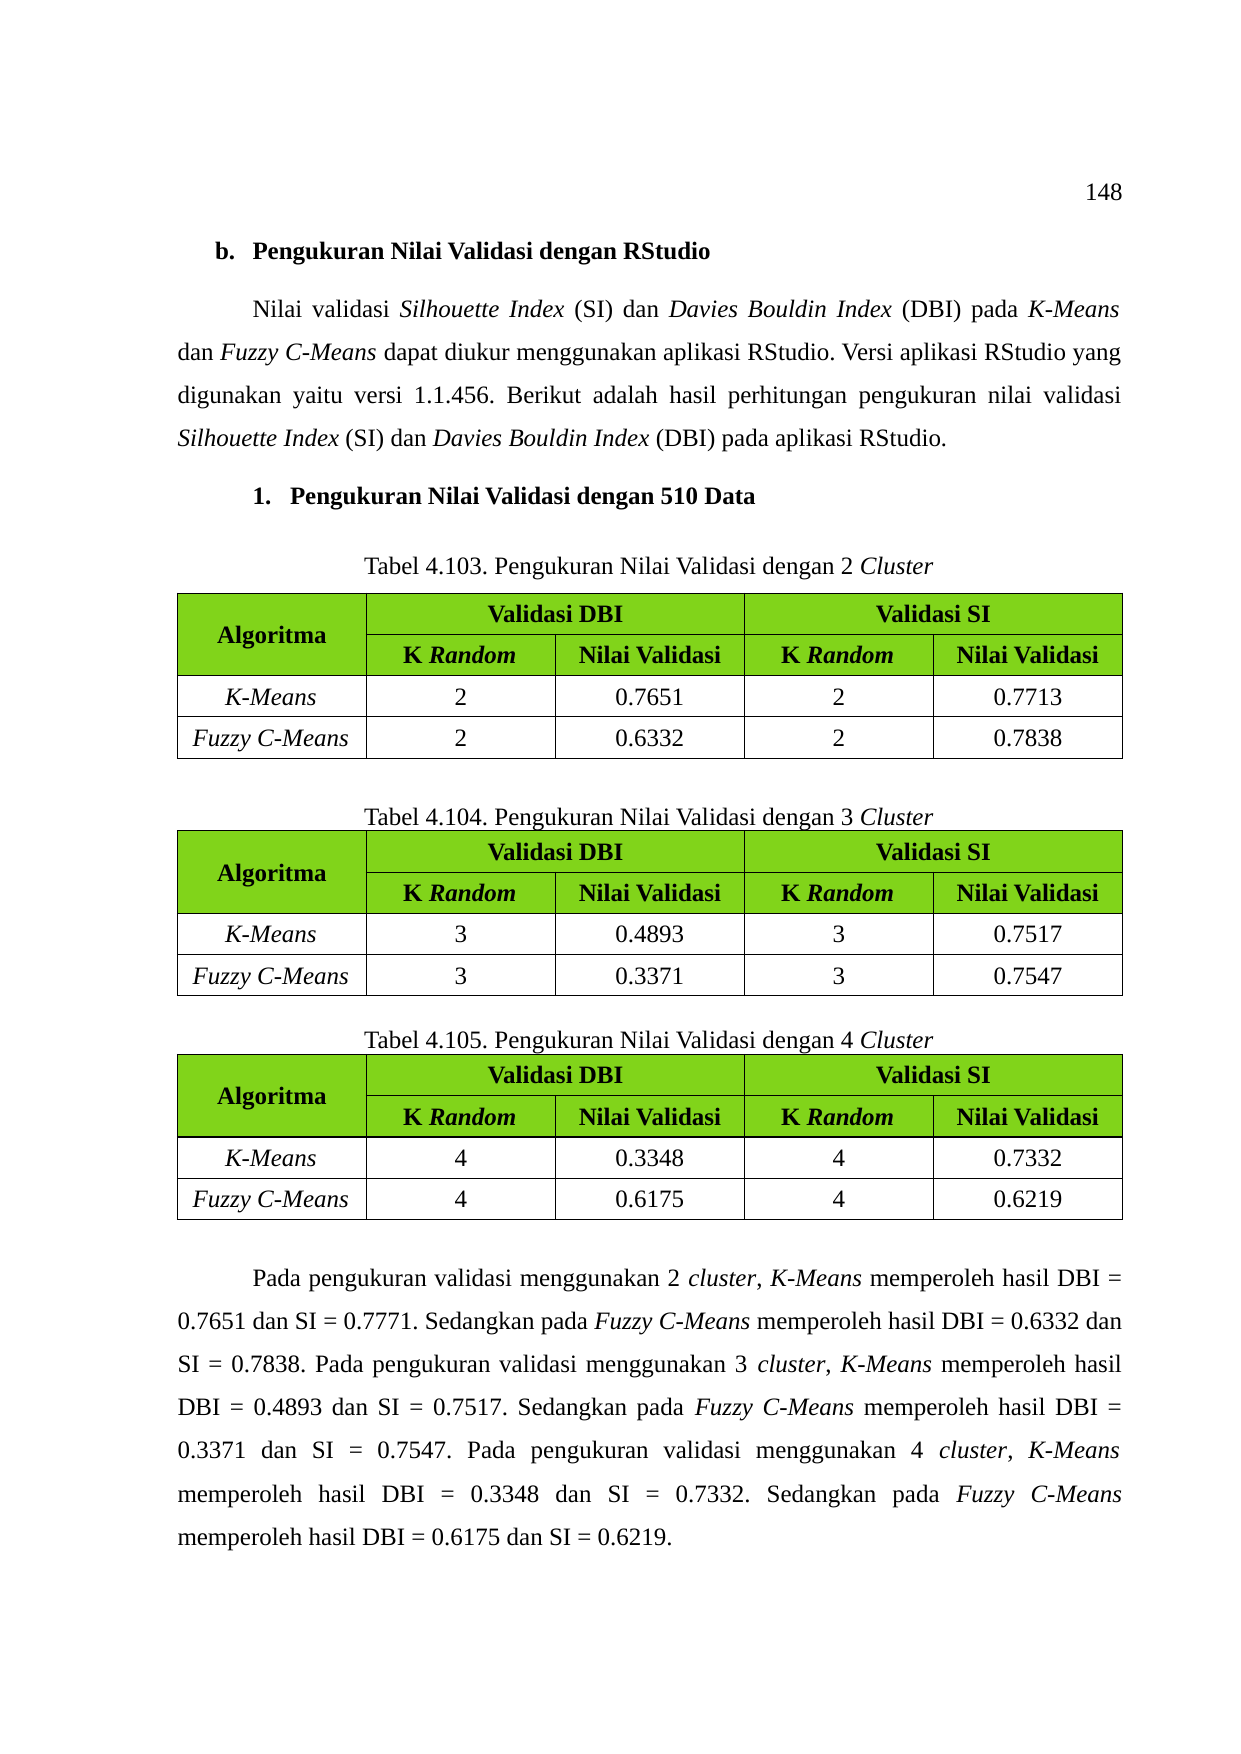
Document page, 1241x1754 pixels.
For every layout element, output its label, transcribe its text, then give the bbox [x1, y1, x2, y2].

table_cell 0.7651 [556, 676, 744, 716]
table_header Validasi DBI [367, 1055, 744, 1095]
table_cell 2 [367, 676, 555, 716]
table_cell 0.6332 [556, 717, 744, 757]
table_cell 2 [367, 717, 555, 757]
table_cell Nilai Validasi [556, 1096, 744, 1136]
table_cell Nilai Validasi [934, 635, 1122, 675]
text Pada pengukuran validasi menggunakan 2 cluster, K-Means memperoleh hasil DBI = 0.7651 dan SI = 0.7771. Sedangkan pada Fuzzy C-Means memperoleh hasil DBI = 0.6332 dan SI = 0.7838. Pada pengukuran validasi menggunakan 3 cluster, K-Means memperoleh hasil DBI = 0.4893 dan SI = 0.7517. Sedangkan pada Fuzzy C-Means memperoleh hasil DBI = 0.3371 dan SI = 0.7547. Pada pengukuran validasi menggunakan 4 cluster, K-Means memperoleh hasil DBI = 0.3348 dan SI = 0.7332. Sedangkan pada Fuzzy C-Means memperoleh hasil DBI = 0.6175 dan SI = 0.6219. [177, 1263, 1122, 1551]
table_header Algoritma [178, 594, 366, 675]
table_cell 3 [367, 955, 555, 995]
table_cell Fuzzy C-Means [178, 1179, 366, 1219]
text Tabel 4.103. Pengukuran Nilai Validasi dengan 2 Cluster [177, 551, 1122, 580]
table_header Algoritma [178, 831, 366, 913]
table_cell Nilai Validasi [934, 1096, 1122, 1136]
table_cell Nilai Validasi [934, 873, 1122, 913]
table_cell K Random [745, 635, 933, 675]
table_cell Nilai Validasi [556, 635, 744, 675]
table_cell 3 [745, 914, 933, 954]
table_header Validasi SI [745, 831, 1122, 872]
table_header Validasi DBI [367, 594, 744, 634]
table_cell 4 [367, 1179, 555, 1219]
table_cell K-Means [178, 914, 366, 954]
table_cell 0.3348 [556, 1138, 744, 1178]
table_cell K-Means [178, 676, 366, 716]
text Tabel 4.104. Pengukuran Nilai Validasi dengan 3 Cluster [177, 802, 1122, 830]
table_header Validasi DBI [367, 831, 744, 872]
table_cell 0.7517 [934, 914, 1122, 954]
table_cell K Random [367, 635, 555, 675]
list Pengukuran Nilai Validasi dengan RStudio [215, 236, 1122, 265]
table_cell 0.3371 [556, 955, 744, 995]
table_cell K Random [745, 1096, 933, 1136]
table_cell K Random [745, 873, 933, 913]
table_cell 2 [745, 717, 933, 757]
table_cell 3 [367, 914, 555, 954]
table_cell 0.4893 [556, 914, 744, 954]
table_header Validasi SI [745, 594, 1122, 634]
table_cell 2 [745, 676, 933, 716]
text Nilai validasi Silhouette Index (SI) dan Davies Bouldin Index (DBI) pada K-Means dan Fuzzy C-Means dapat diukur menggunakan aplikasi RStudio. Versi aplikasi RStudio yang digunakan yaitu versi 1.1.456. Berikut adalah hasil perhitungan pengukuran nilai validasi Silhouette Index (SI) dan Davies Bouldin Index (DBI) pada aplikasi RStudio. [177, 294, 1122, 452]
table_cell 0.6175 [556, 1179, 744, 1219]
table_cell 0.7713 [934, 676, 1122, 716]
table_header Validasi SI [745, 1055, 1122, 1095]
table_cell 0.7838 [934, 717, 1122, 757]
table_cell 0.6219 [934, 1179, 1122, 1219]
table_cell 3 [745, 955, 933, 995]
table_cell 4 [745, 1179, 933, 1219]
table_cell 4 [367, 1138, 555, 1178]
table_cell Fuzzy C-Means [178, 955, 366, 995]
list Pengukuran Nilai Validasi dengan 510 Data [252, 481, 1122, 510]
table_cell K Random [367, 1096, 555, 1136]
table_cell Nilai Validasi [556, 873, 744, 913]
table_cell 0.7332 [934, 1138, 1122, 1178]
table_cell K Random [367, 873, 555, 913]
text Tabel 4.105. Pengukuran Nilai Validasi dengan 4 Cluster [177, 1025, 1122, 1054]
table_cell Fuzzy C-Means [178, 717, 366, 757]
table_cell 0.7547 [934, 955, 1122, 995]
table_cell K-Means [178, 1138, 366, 1178]
table_header Algoritma [178, 1055, 366, 1136]
table_cell 4 [745, 1138, 933, 1178]
